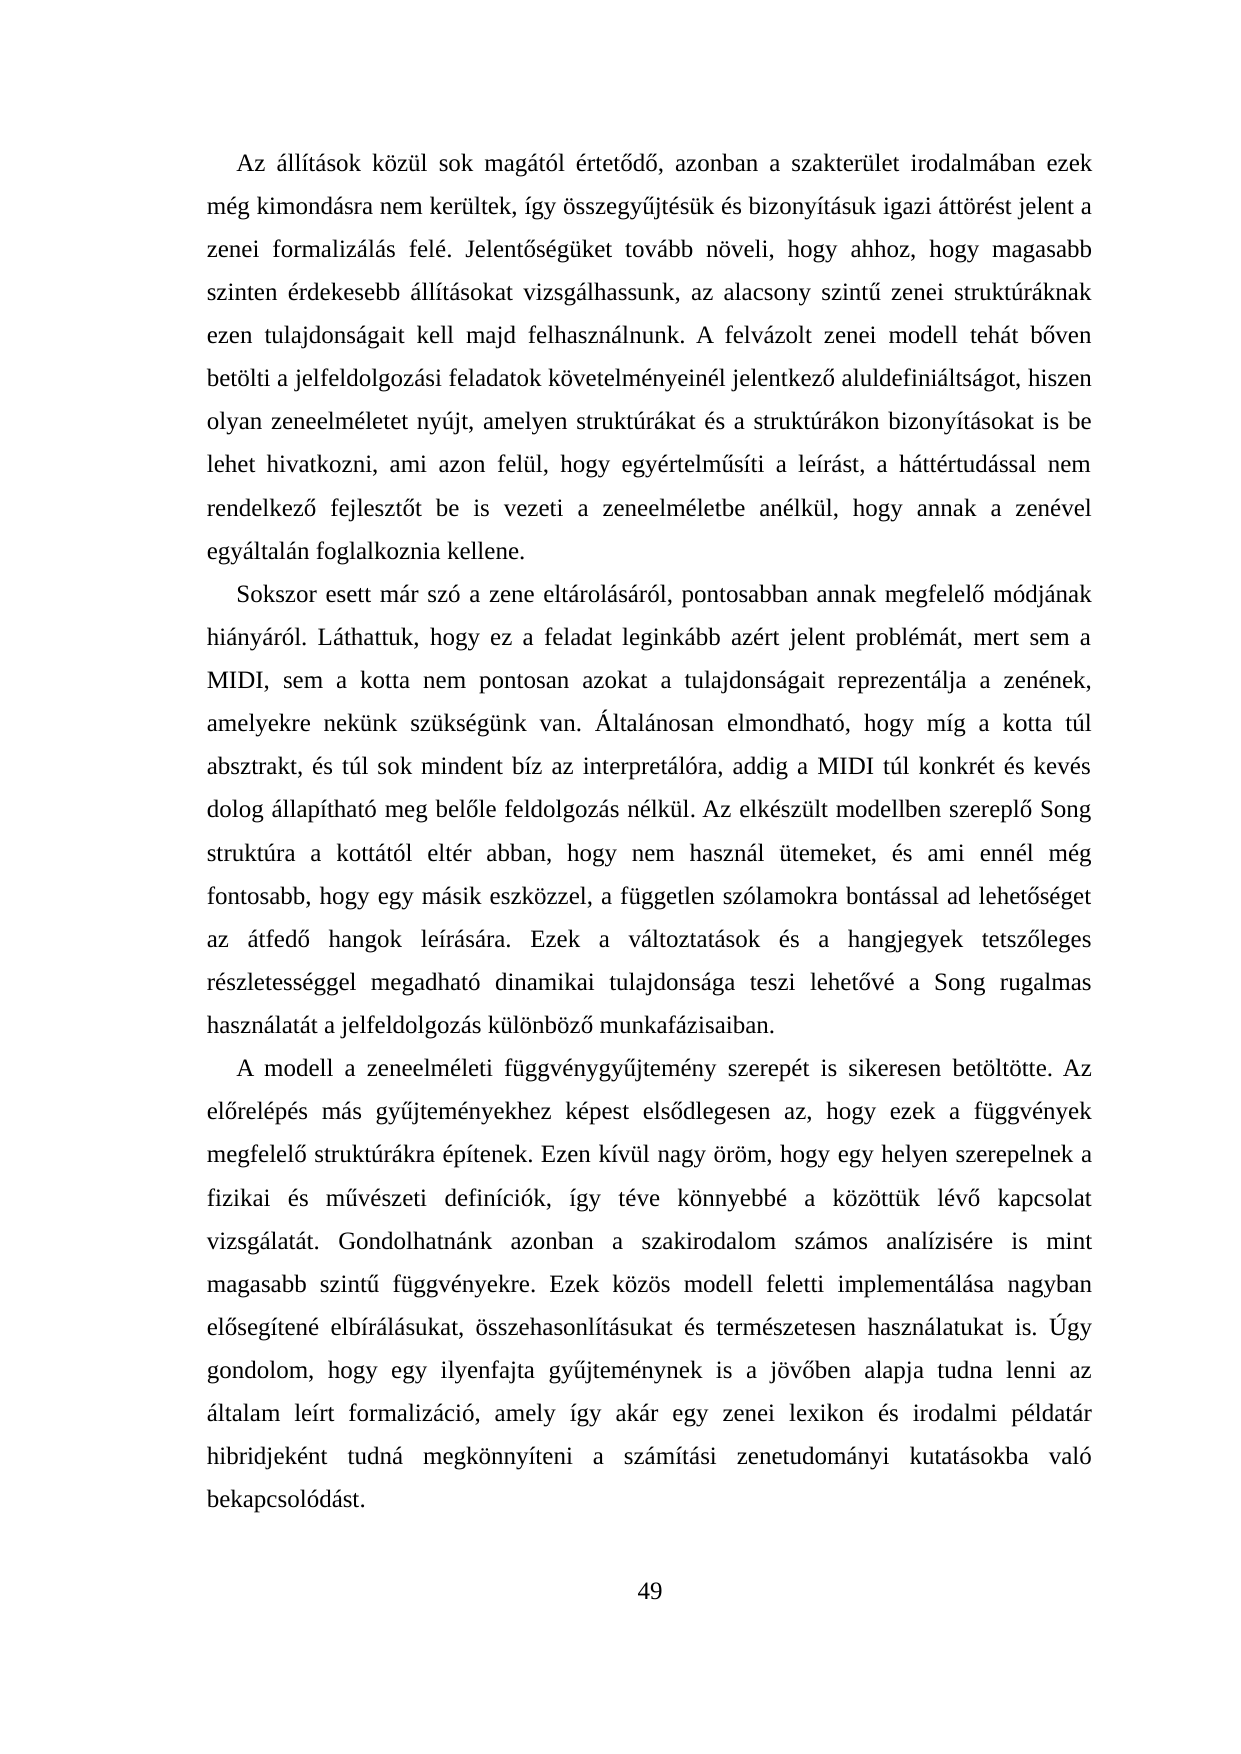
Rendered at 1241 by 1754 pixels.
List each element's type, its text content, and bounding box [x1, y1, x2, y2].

text A modell a zeneelméleti függvénygyűjtemény szerepét is sikeresen betöltötte. Az előrelépés más gyűjteményekhez képest elsődlegesen az, hogy ezek a függvények megfelelő struktúrákra építenek. Ezen kívül nagy öröm, hogy egy helyen szerepelnek a fizikai és művészeti definíciók, így téve könnyebbé a közöttük lévő kapcsolat vizsgálatát. Gondolhatnánk azonban a szakirodalom számos analízisére is mint magasabb szintű függvényekre. Ezek közös modell feletti implementálása nagyban elősegítené elbírálásukat, összehasonlításukat és természetesen használatukat is. Úgy gondolom, hogy egy ilyenfajta gyűjteménynek is a jövőben alapja tudna lenni az általam leírt formalizáció, amely így akár egy zenei lexikon és irodalmi példatár hibridjeként tudná megkönnyíteni a számítási zenetudományi kutatásokba való bekapcsolódást. [207, 1053, 1093, 1513]
text Sokszor esett már szó a zene eltárolásáról, pontosabban annak megfelelő módjának hiányáról. Láthattuk, hogy ez a feladat leginkább azért jelent problémát, mert sem a MIDI, sem a kotta nem pontosan azokat a tulajdonságait reprezentálja a zenének, amelyekre nekünk szükségünk van. Általánosan elmondható, hogy míg a kotta túl absztrakt, és túl sok mindent bíz az interpretálóra, addig a MIDI túl konkrét és kevés dolog állapítható meg belőle feldolgozás nélkül. Az elkészült modellben szereplő Song struktúra a kottától eltér abban, hogy nem használ ütemeket, és ami ennél még fontosabb, hogy egy másik eszközzel, a független szólamokra bontással ad lehetőséget az átfedő hangok leírására. Ezek a változtatások és a hangjegyek tetszőleges részletességgel megadható dinamikai tulajdonsága teszi lehetővé a Song rugalmas használatát a jelfeldolgozás különböző munkafázisaiban. [207, 579, 1093, 1039]
text Az állítások közül sok magától értetődő, azonban a szakterület irodalmában ezek még kimondásra nem kerültek, így összegyűjtésük és bizonyításuk igazi áttörést jelent a zenei formalizálás felé. Jelentőségüket tovább növeli, hogy ahhoz, hogy magasabb szinten érdekesebb állításokat vizsgálhassunk, az alacsony szintű zenei struktúráknak ezen tulajdonságait kell majd felhasználnunk. A felvázolt zenei modell tehát bőven betölti a jelfeldolgozási feladatok követelményeinél jelentkező aluldefiniáltságot, hiszen olyan zeneelméletet nyújt, amelyen struktúrákat és a struktúrákon bizonyításokat is be lehet hivatkozni, ami azon felül, hogy egyértelműsíti a leírást, a háttértudással nem rendelkező fejlesztőt be is vezeti a zeneelméletbe anélkül, hogy annak a zenével egyáltalán foglalkoznia kellene. [207, 148, 1093, 564]
